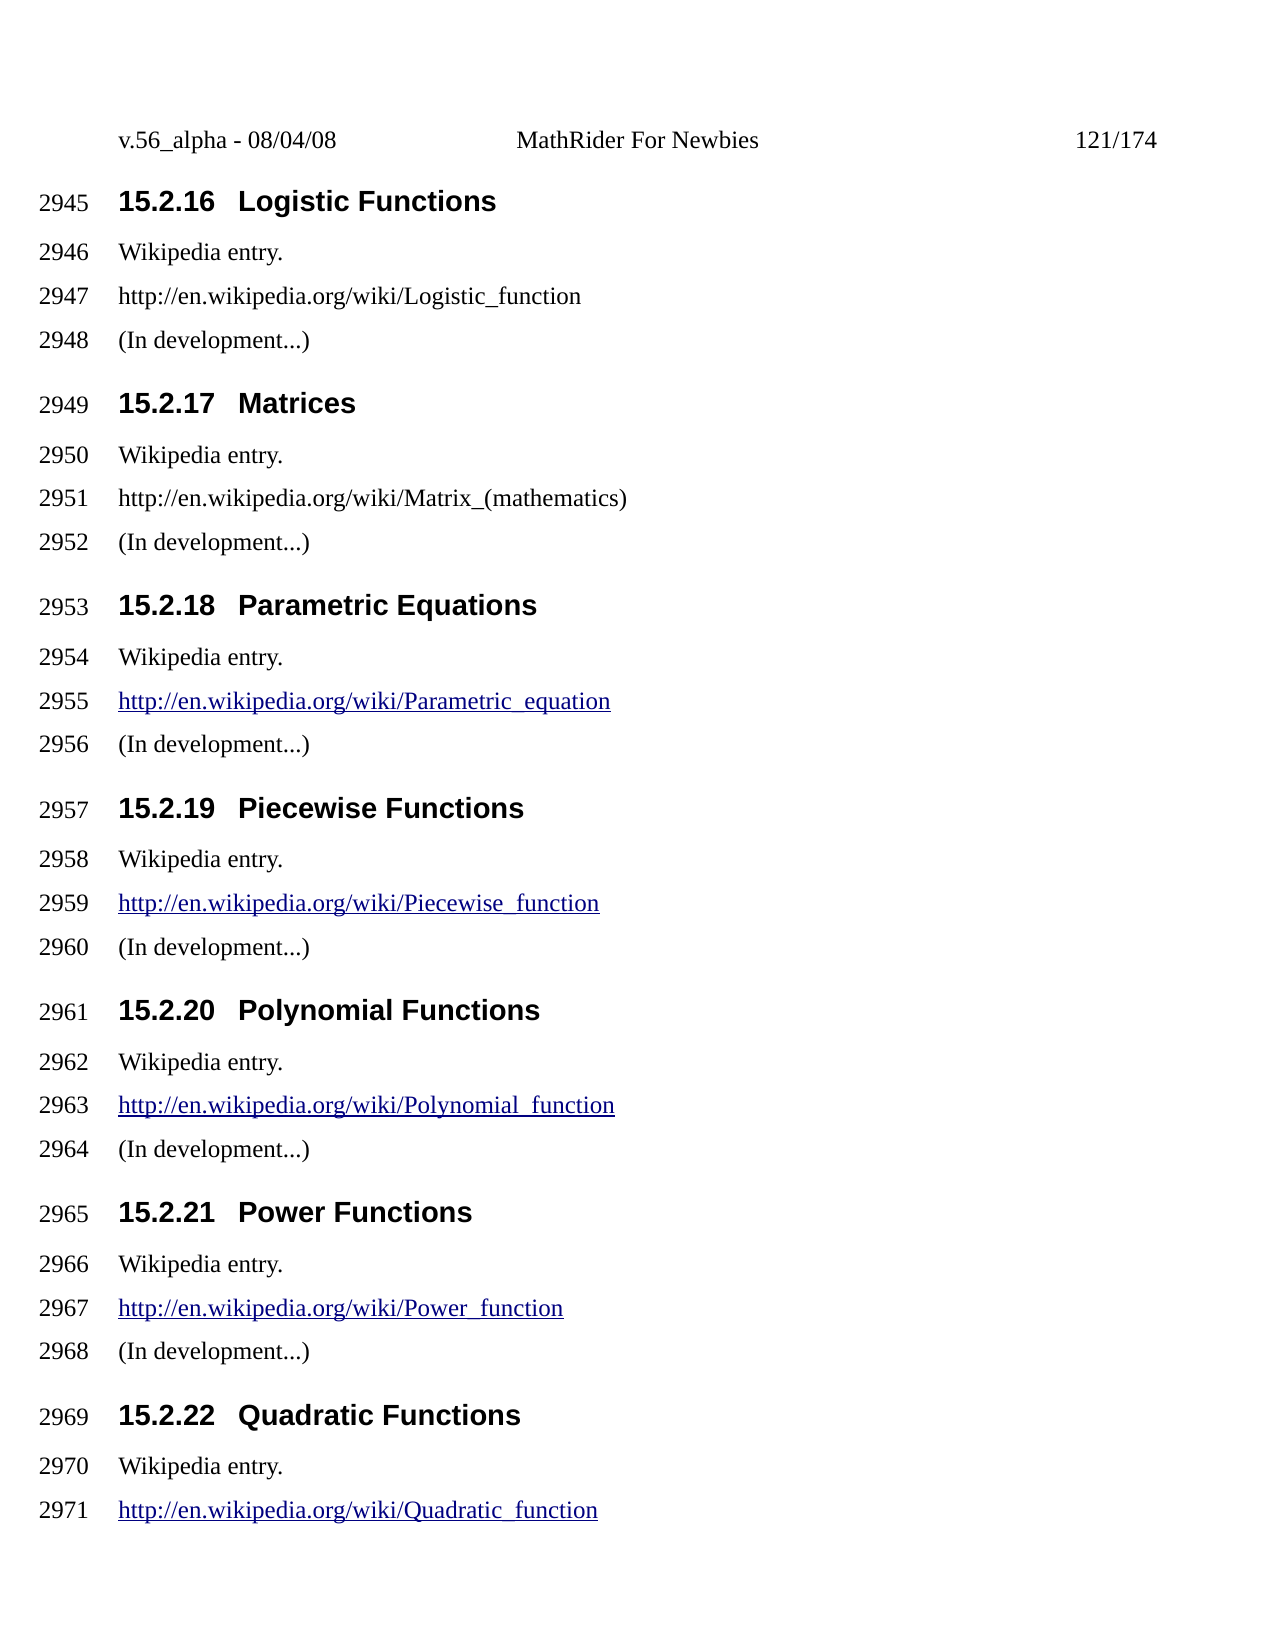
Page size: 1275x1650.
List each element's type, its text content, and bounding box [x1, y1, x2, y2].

text (In development...) [118, 932, 1157, 961]
text http://en.wikipedia.org/wiki/Parametric_equation [118, 686, 1157, 714]
subtitle Piecewise Functions [118, 791, 1157, 824]
text (In development...) [118, 325, 1157, 354]
text (In development...) [118, 527, 1157, 556]
text (In development...) [118, 1336, 1157, 1365]
subtitle Polynomial Functions [118, 993, 1157, 1027]
text http://en.wikipedia.org/wiki/Logistic_function [118, 281, 1157, 310]
text (In development...) [118, 1134, 1157, 1163]
text http://en.wikipedia.org/wiki/Matrix_(mathematics) [118, 483, 1157, 512]
subtitle Matrices [118, 386, 1157, 420]
text Wikipedia entry. [118, 440, 1157, 468]
subtitle Power Functions [118, 1195, 1157, 1229]
text http://en.wikipedia.org/wiki/Piecewise_function [118, 888, 1157, 917]
text http://en.wikipedia.org/wiki/Quadratic_function [118, 1495, 1157, 1524]
text Wikipedia entry. [118, 642, 1157, 671]
text Wikipedia entry. [118, 844, 1157, 873]
subtitle Parametric Equations [118, 588, 1157, 622]
subtitle Quadratic Functions [118, 1398, 1157, 1431]
subtitle Logistic Functions [118, 184, 1157, 217]
text Wikipedia entry. [118, 1047, 1157, 1075]
text http://en.wikipedia.org/wiki/Polynomial_function [118, 1090, 1157, 1119]
text Wikipedia entry. [118, 237, 1157, 266]
text (In development...) [118, 729, 1157, 758]
text Wikipedia entry. [118, 1451, 1157, 1480]
text Wikipedia entry. [118, 1249, 1157, 1278]
text http://en.wikipedia.org/wiki/Power_function [118, 1293, 1157, 1321]
